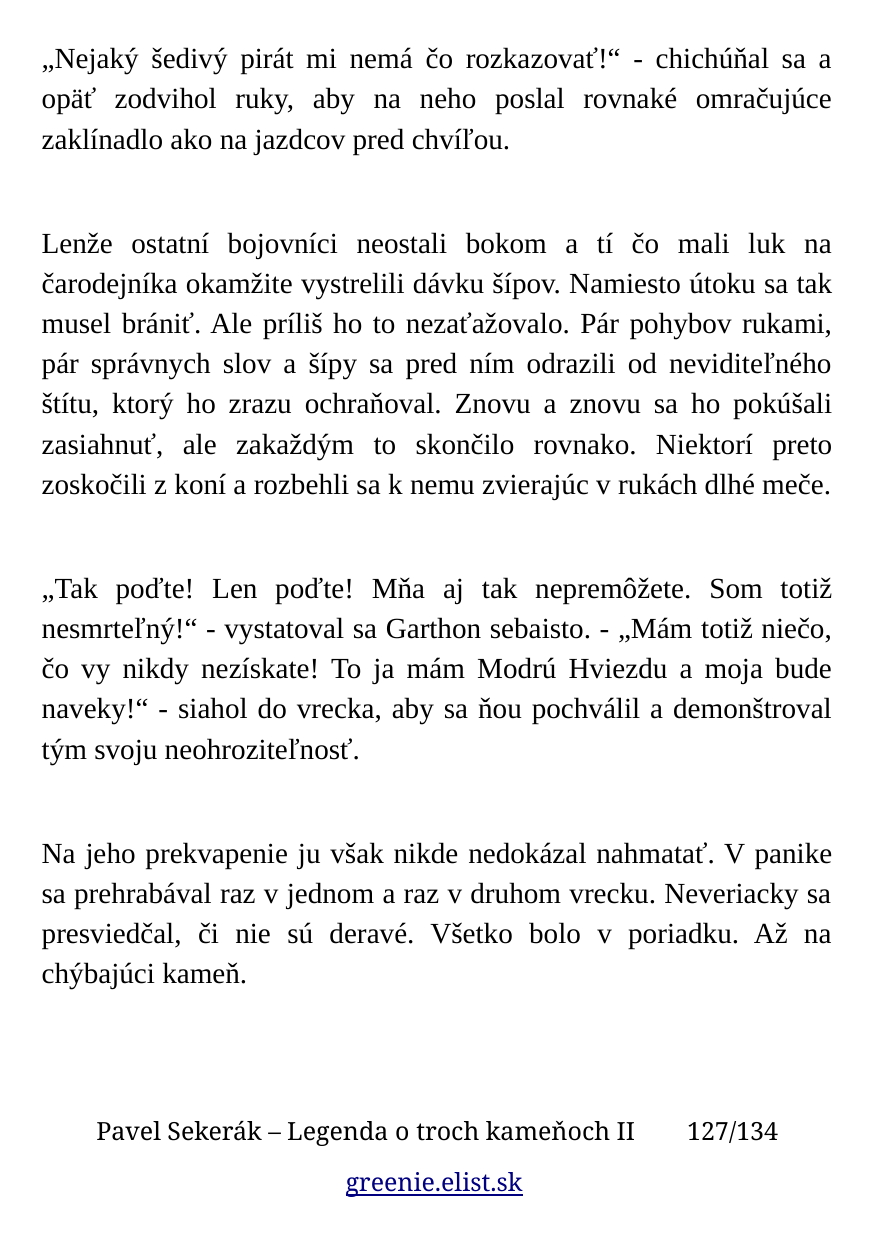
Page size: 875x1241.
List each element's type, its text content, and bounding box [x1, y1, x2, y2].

text „Nejaký šedivý pirát mi nemá čo rozkazovať!“ - chichúňal sa a opäť zodvihol ruky, aby na neho poslal rovnaké omračujúce zaklínadlo ako na jazdcov pred chvíľou. [41, 41, 833, 155]
text Na jeho prekvapenie ju však nikde nedokázal nahmatať. V panike sa prehrabával raz v jednom a raz v druhom vrecku. Neveriacky sa presviedčal, či nie sú deravé. Všetko bolo v poriadku. Až na chýbajúci kameň. [41, 836, 833, 990]
text Lenže ostatní bojovníci neostali bokom a tí čo mali luk na čarodejníka okamžite vystrelili dávku šípov. Namiesto útoku sa tak musel brániť. Ale príliš ho to nezaťažovalo. Pár pohybov rukami, pár správnych slov a šípy sa pred ním odrazili od neviditeľného štítu, ktorý ho zrazu ochraňoval. Znovu a znovu sa ho pokúšali zasiahnuť, ale zakaždým to skončilo rovnako. Niektorí preto zoskočili z koní a rozbehli sa k nemu zvierajúc v rukách dlhé meče. [41, 226, 833, 501]
text „Tak poďte! Len poďte! Mňa aj tak nepremôžete. Som totiž nesmrteľný!“ - vystatoval sa Garthon sebaisto. - „Mám totiž niečo, čo vy nikdy nezískate! To ja mám Modrú Hviezdu a moja bude naveky!“ - siahol do vrecka, aby sa ňou pochválil a demonštroval tým svoju neohroziteľnosť. [41, 571, 833, 765]
